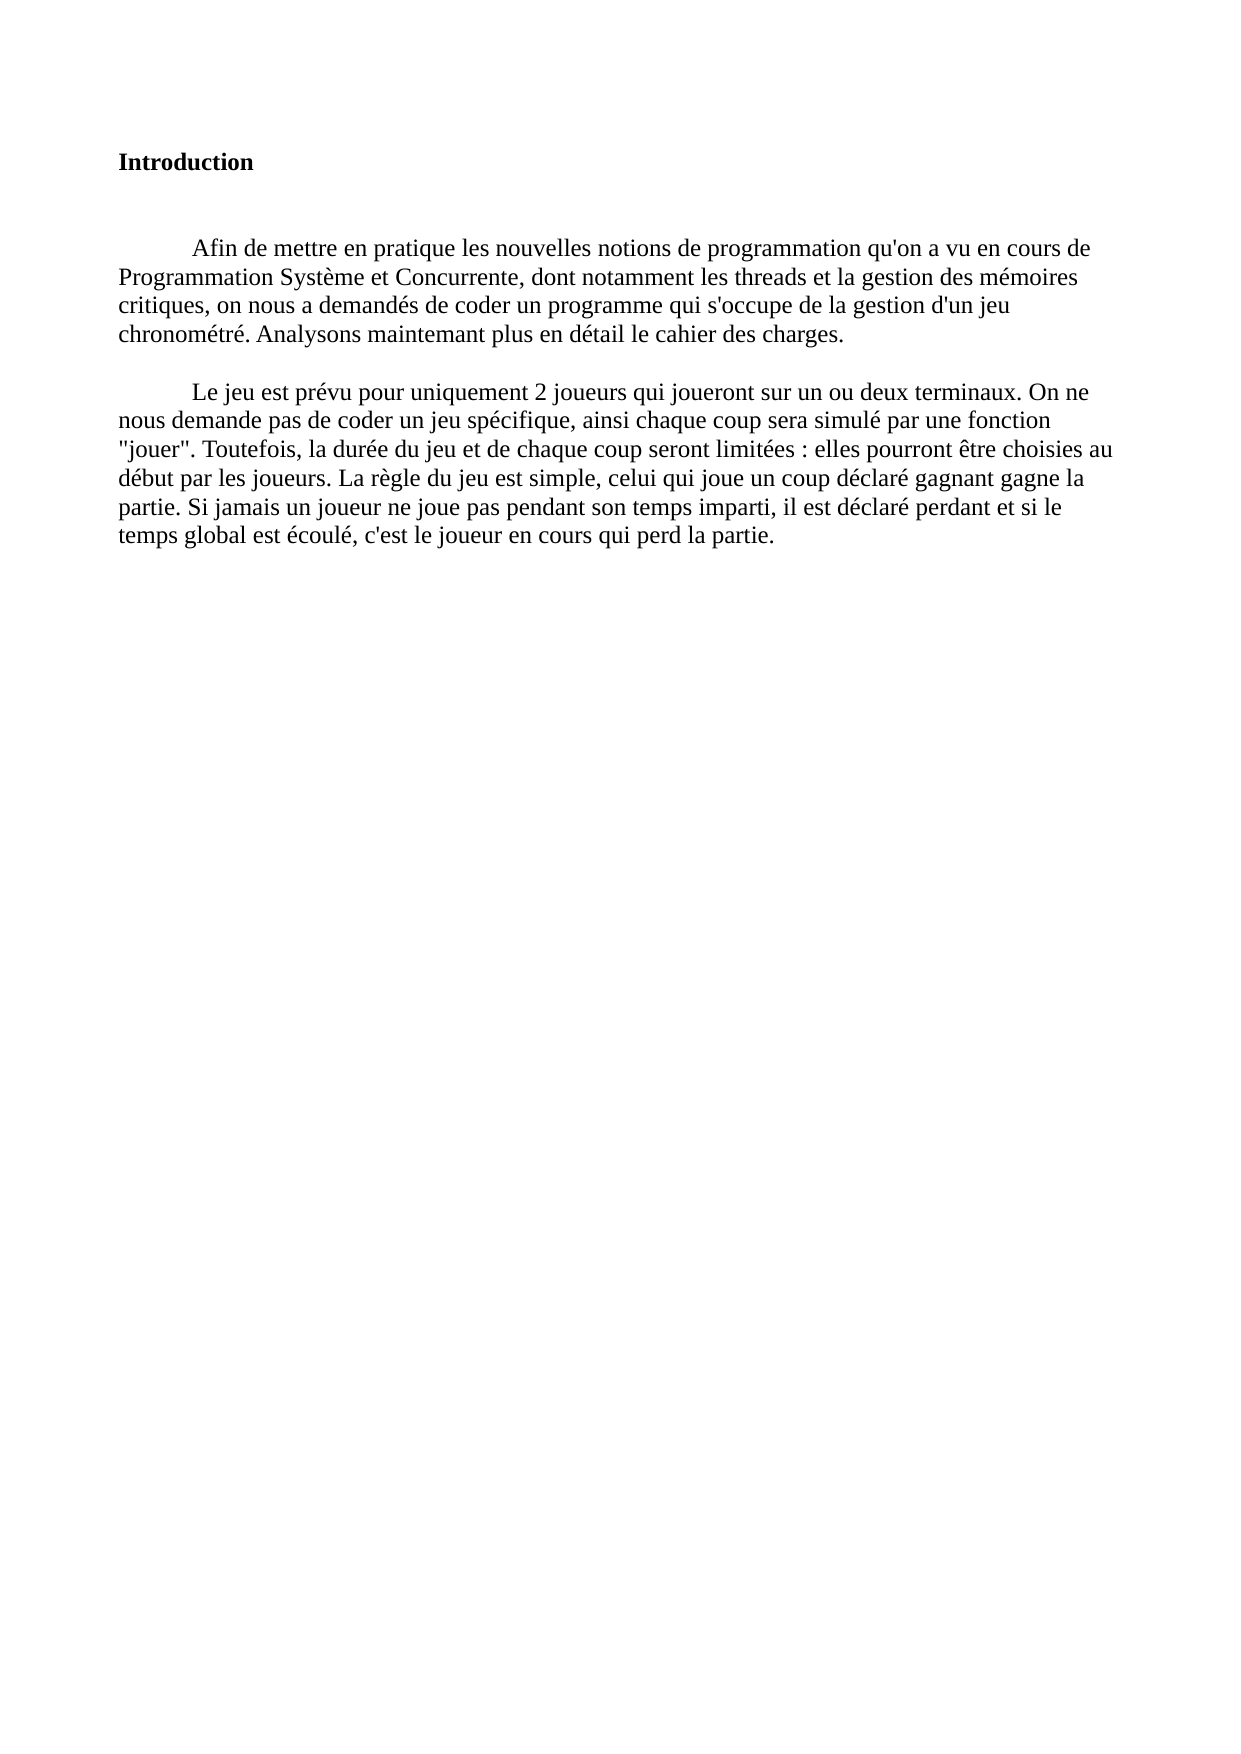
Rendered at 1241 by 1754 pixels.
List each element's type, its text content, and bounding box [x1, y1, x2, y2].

text Introduction [118, 147, 1122, 176]
text Afin de mettre en pratique les nouvelles notions de programmation qu'on a vu en cours de Programmation Système et Concurrente, dont notamment les threads et la gestion des mémoires critiques, on nous a demandés de coder un programme qui s'occupe de la gestion d'un jeu chronométré. Analysons maintemant plus en détail le cahier des charges. [118, 233, 1122, 348]
text Le jeu est prévu pour uniquement 2 joueurs qui joueront sur un ou deux terminaux. On ne nous demande pas de coder un jeu spécifique, ainsi chaque coup sera simulé par une fonction "jouer". Toutefois, la durée du jeu et de chaque coup seront limitées : elles pourront être choisies au début par les joueurs. La règle du jeu est simple, celui qui joue un coup déclaré gagnant gagne la partie. Si jamais un joueur ne joue pas pendant son temps imparti, il est déclaré perdant et si le temps global est écoulé, c'est le joueur en cours qui perd la partie. [118, 377, 1122, 549]
